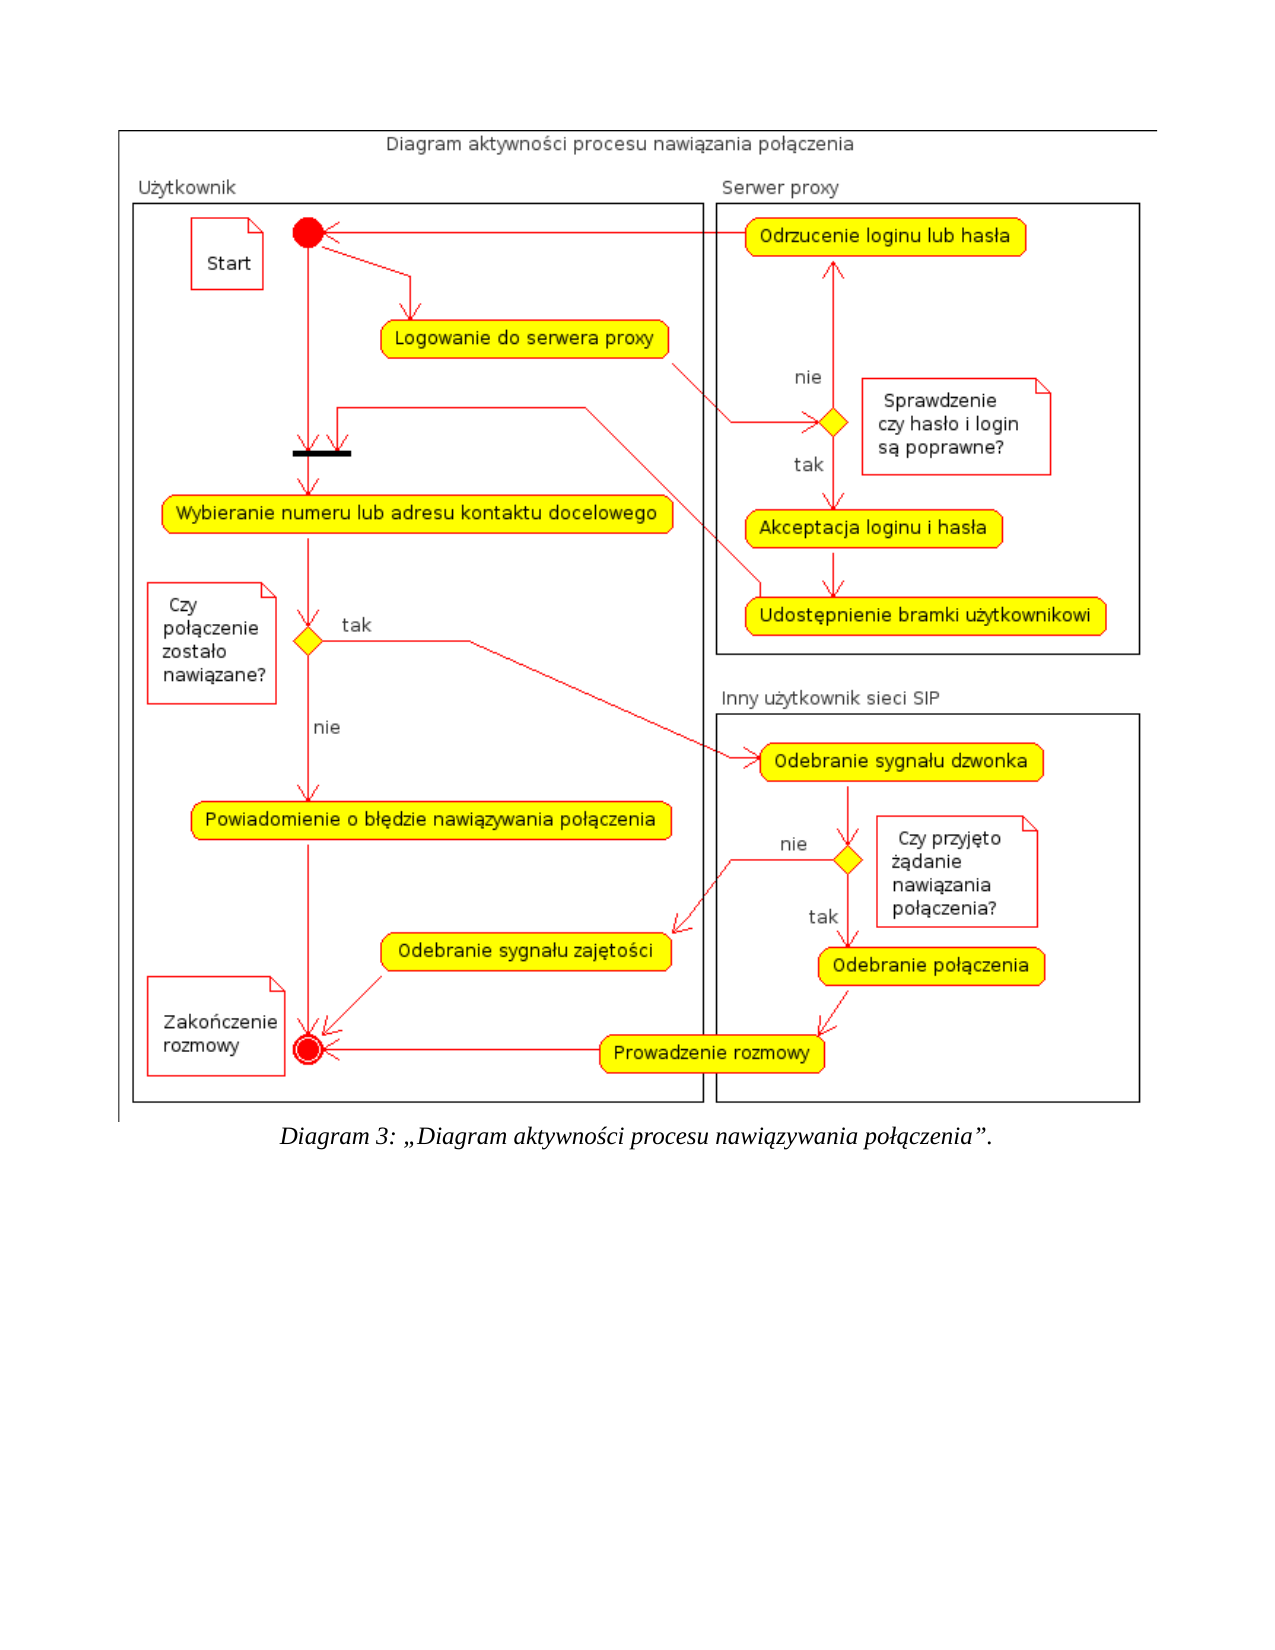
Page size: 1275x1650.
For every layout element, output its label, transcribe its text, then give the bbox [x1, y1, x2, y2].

text Diagram 3: „Diagram aktywności procesu nawiązywania połączenia”. [118, 1122, 1157, 1150]
picture [118, 130, 1158, 1122]
